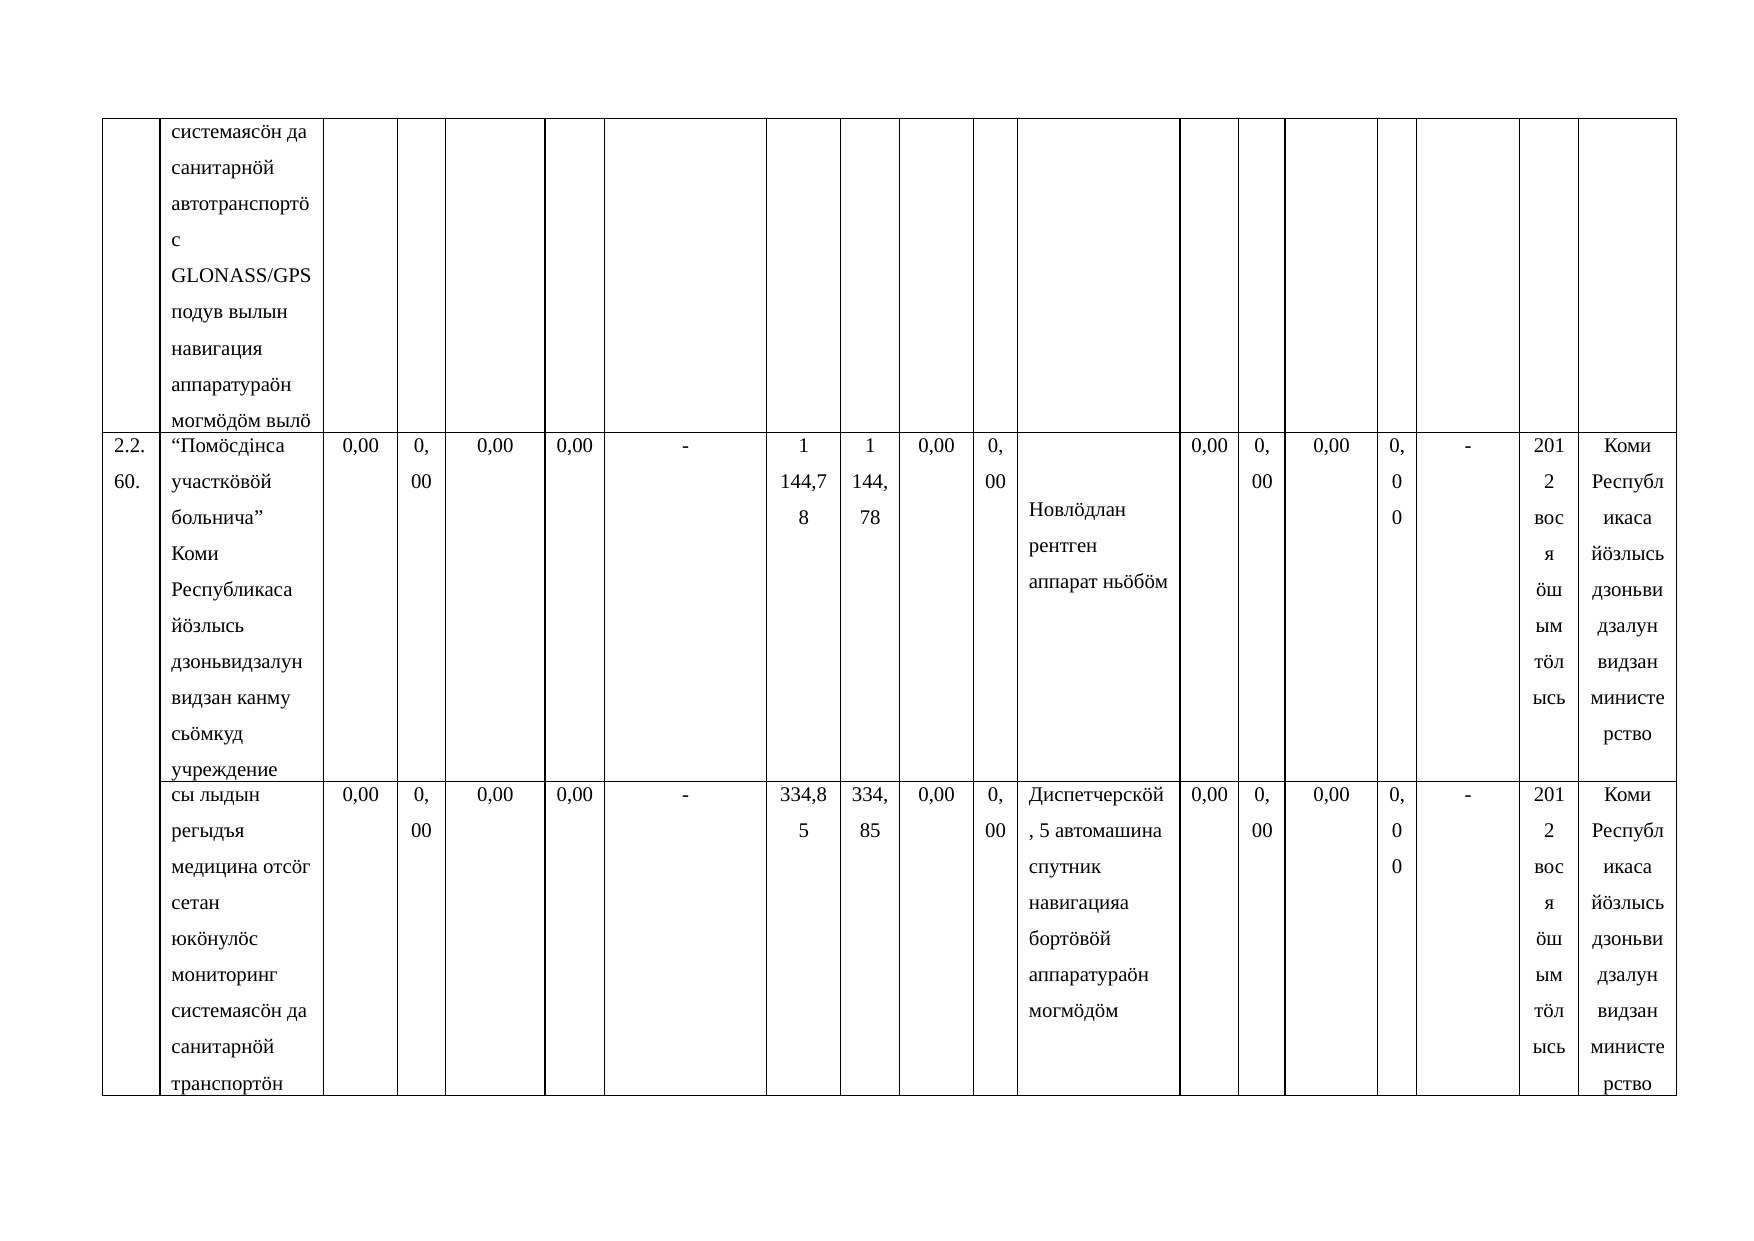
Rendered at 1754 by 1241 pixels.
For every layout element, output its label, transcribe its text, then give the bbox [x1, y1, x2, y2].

table_cell [103, 119, 159, 432]
table_cell [1018, 119, 1179, 432]
table_cell 0,00 [974, 782, 1017, 1094]
table_cell 0,00 [1181, 433, 1238, 781]
table_cell 0,00 [546, 433, 604, 781]
table_cell 1 144,78 [841, 433, 899, 781]
table_cell [546, 119, 604, 432]
table_cell [1520, 119, 1578, 432]
table_cell 0,00 [398, 433, 445, 781]
table_cell - [1417, 119, 1519, 432]
table_cell 0,00 [446, 782, 544, 1094]
table_cell - [605, 433, 766, 781]
table_cell - [605, 782, 766, 1094]
table_cell 0,00 [1286, 433, 1377, 781]
table_cell 0,00 [900, 782, 973, 1094]
table_cell 0,00 [900, 433, 973, 781]
table_cell [1378, 119, 1416, 432]
table_cell Коми Республикаса йӧзлысь дзоньвидзалун видзан министерство [1579, 433, 1676, 781]
table_cell [1181, 119, 1238, 432]
table_cell 0,00 [398, 782, 445, 1094]
table_cell системаясӧн да санитарнӧй автотранспортӧс GLONASS/GPS подув вылын навигация аппаратураӧн могмӧдӧм вылӧ [161, 119, 323, 432]
table_cell Диспетчерскӧй, 5 автомашина спутник навигацияа бортӧвӧй аппаратураӧн могмӧдӧм [1018, 782, 1179, 1094]
table_cell [446, 119, 544, 432]
table_cell Коми Республикаса йӧзлысь дзоньвидзалун видзан министерство [1579, 782, 1676, 1094]
table_cell [767, 119, 840, 432]
table_cell 0,00 [1239, 433, 1284, 781]
table_cell 1 144,78 [767, 433, 840, 781]
table_cell 0,00 [446, 433, 544, 781]
table_cell Новлӧдлан рентген аппарат ньӧбӧм [1018, 433, 1179, 781]
table_cell - [1417, 433, 1519, 781]
table_cell 334,85 [841, 782, 899, 1094]
table_cell 2012 вося ӧшым тӧлысь [1520, 433, 1578, 781]
table_cell [900, 119, 973, 432]
table_cell 0,00 [1378, 433, 1416, 781]
table_cell 0,00 [1286, 782, 1377, 1094]
table_cell [841, 119, 899, 432]
table_cell [974, 119, 1017, 432]
table_cell 2.2.60. [103, 433, 159, 1094]
table_cell “Помӧсдінса участкӧвӧй больнича” Коми Республикаса йӧзлысь дзоньвидзалун видзан канму сьӧмкуд учреждение [161, 433, 323, 781]
table_cell 0,00 [324, 782, 397, 1094]
table_cell 0,00 [324, 433, 397, 781]
table_cell 2012 вося ӧшым тӧлысь [1520, 782, 1578, 1094]
table_cell [1286, 119, 1377, 432]
table_cell 334,85 [767, 782, 840, 1094]
table_cell [324, 119, 397, 432]
table_cell [1239, 119, 1284, 432]
table_cell - [1417, 782, 1519, 1094]
table_cell [398, 119, 445, 432]
table_cell сы лыдын регыдъя медицина отсӧг сетан юкӧнулӧс мониторинг системаясӧн да санитарнӧй транспортӧн [161, 782, 323, 1094]
table_cell 0,00 [974, 433, 1017, 781]
table_cell - [605, 119, 766, 432]
table_cell 0,00 [1239, 782, 1284, 1094]
table_cell 0,00 [1181, 782, 1238, 1094]
table_cell 0,00 [546, 782, 604, 1094]
table_cell [1579, 119, 1676, 432]
table_cell 0,00 [1378, 782, 1416, 1094]
